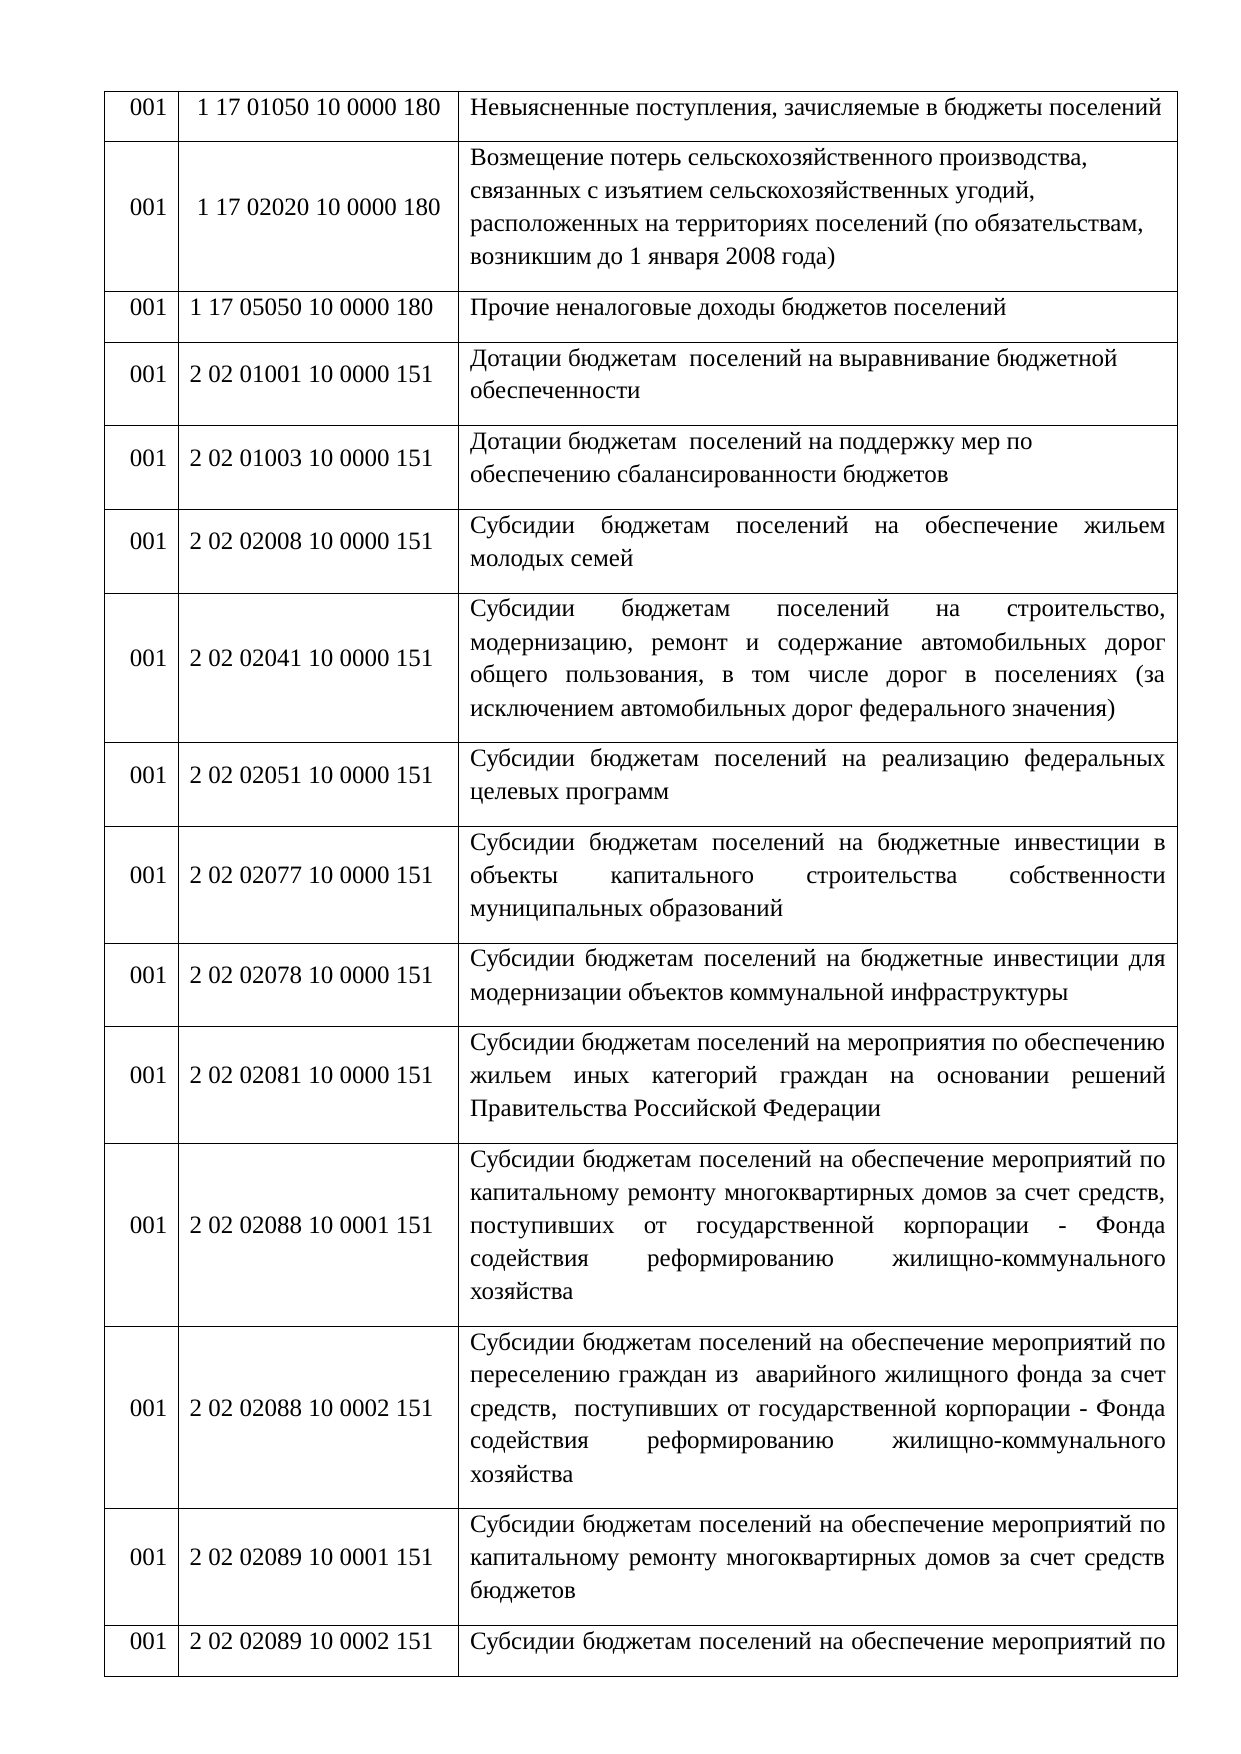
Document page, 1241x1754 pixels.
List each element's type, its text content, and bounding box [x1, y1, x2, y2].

table_cell Субсидии бюджетам поселений на строительство, модернизацию, ремонт и содержание автомобильных дорог общего пользования, в том числе дорог в поселениях (за исключением автомобильных дорог федерального значения) [459, 594, 1177, 742]
table_cell 001 [105, 944, 178, 1026]
table_cell Субсидии бюджетам поселений на обеспечение мероприятий по [459, 1626, 1177, 1676]
table_cell 1 17 01050 10 0000 180 [179, 92, 458, 141]
table_cell 2 02 02088 10 0001 151 [179, 1144, 458, 1326]
table_cell Дотации бюджетам поселений на поддержку мер по обеспечению сбалансированности бюджетов [459, 426, 1177, 509]
table_cell 001 [105, 343, 178, 425]
table_cell Субсидии бюджетам поселений на бюджетные инвестиции в объекты капитального строительства собственности муниципальных образований [459, 827, 1177, 942]
table_cell 001 [105, 1509, 178, 1625]
table_cell 001 [105, 142, 178, 291]
table_cell 2 02 01003 10 0000 151 [179, 426, 458, 509]
table_cell 001 [105, 1027, 178, 1143]
table_cell Субсидии бюджетам поселений на обеспечение жильем молодых семей [459, 510, 1177, 592]
table_cell 001 [105, 510, 178, 592]
table_cell Невыясненные поступления, зачисляемые в бюджеты поселений [459, 92, 1177, 141]
table_cell 001 [105, 827, 178, 942]
table_cell 001 [105, 92, 178, 141]
table_cell 1 17 02020 10 0000 180 [179, 142, 458, 291]
table_cell Прочие неналоговые доходы бюджетов поселений [459, 292, 1177, 342]
table_cell 2 02 02008 10 0000 151 [179, 510, 458, 592]
table_cell 2 02 02078 10 0000 151 [179, 944, 458, 1026]
table_cell 2 02 02089 10 0002 151 [179, 1626, 458, 1676]
table_cell 2 02 02089 10 0001 151 [179, 1509, 458, 1625]
table_cell Субсидии бюджетам поселений на обеспечение мероприятий по переселению граждан из аварийного жилищного фонда за счет средств, поступивших от государственной корпорации - Фонда содействия реформированию жилищно-коммунального хозяйства [459, 1327, 1177, 1508]
table_cell Субсидии бюджетам поселений на обеспечение мероприятий по капитальному ремонту многоквартирных домов за счет средств бюджетов [459, 1509, 1177, 1625]
table_cell Возмещение потерь сельскохозяйственного производства, связанных с изъятием сельскохозяйственных угодий, расположенных на территориях поселений (по обязательствам, возникшим до 1 января 2008 года) [459, 142, 1177, 291]
table_cell 2 02 02051 10 0000 151 [179, 743, 458, 826]
table_cell 2 02 02077 10 0000 151 [179, 827, 458, 942]
table_cell 1 17 05050 10 0000 180 [179, 292, 458, 342]
table_cell Дотации бюджетам поселений на выравнивание бюджетной обеспеченности [459, 343, 1177, 425]
table_cell Субсидии бюджетам поселений на обеспечение мероприятий по капитальному ремонту многоквартирных домов за счет средств, поступивших от государственной корпорации - Фонда содействия реформированию жилищно-коммунального хозяйства [459, 1144, 1177, 1326]
table_cell Субсидии бюджетам поселений на реализацию федеральных целевых программ [459, 743, 1177, 826]
table_cell Субсидии бюджетам поселений на бюджетные инвестиции для модернизации объектов коммунальной инфраструктуры [459, 944, 1177, 1026]
table_cell 2 02 01001 10 0000 151 [179, 343, 458, 425]
table_cell 001 [105, 1626, 178, 1676]
table_cell 001 [105, 1327, 178, 1508]
table_cell 001 [105, 743, 178, 826]
table_cell 001 [105, 292, 178, 342]
table_cell 2 02 02041 10 0000 151 [179, 594, 458, 742]
table_cell 2 02 02088 10 0002 151 [179, 1327, 458, 1508]
table_cell 001 [105, 426, 178, 509]
table_cell 001 [105, 1144, 178, 1326]
table_cell 001 [105, 594, 178, 742]
table_cell Субсидии бюджетам поселений на мероприятия по обеспечению жильем иных категорий граждан на основании решений Правительства Российской Федерации [459, 1027, 1177, 1143]
table_cell 2 02 02081 10 0000 151 [179, 1027, 458, 1143]
